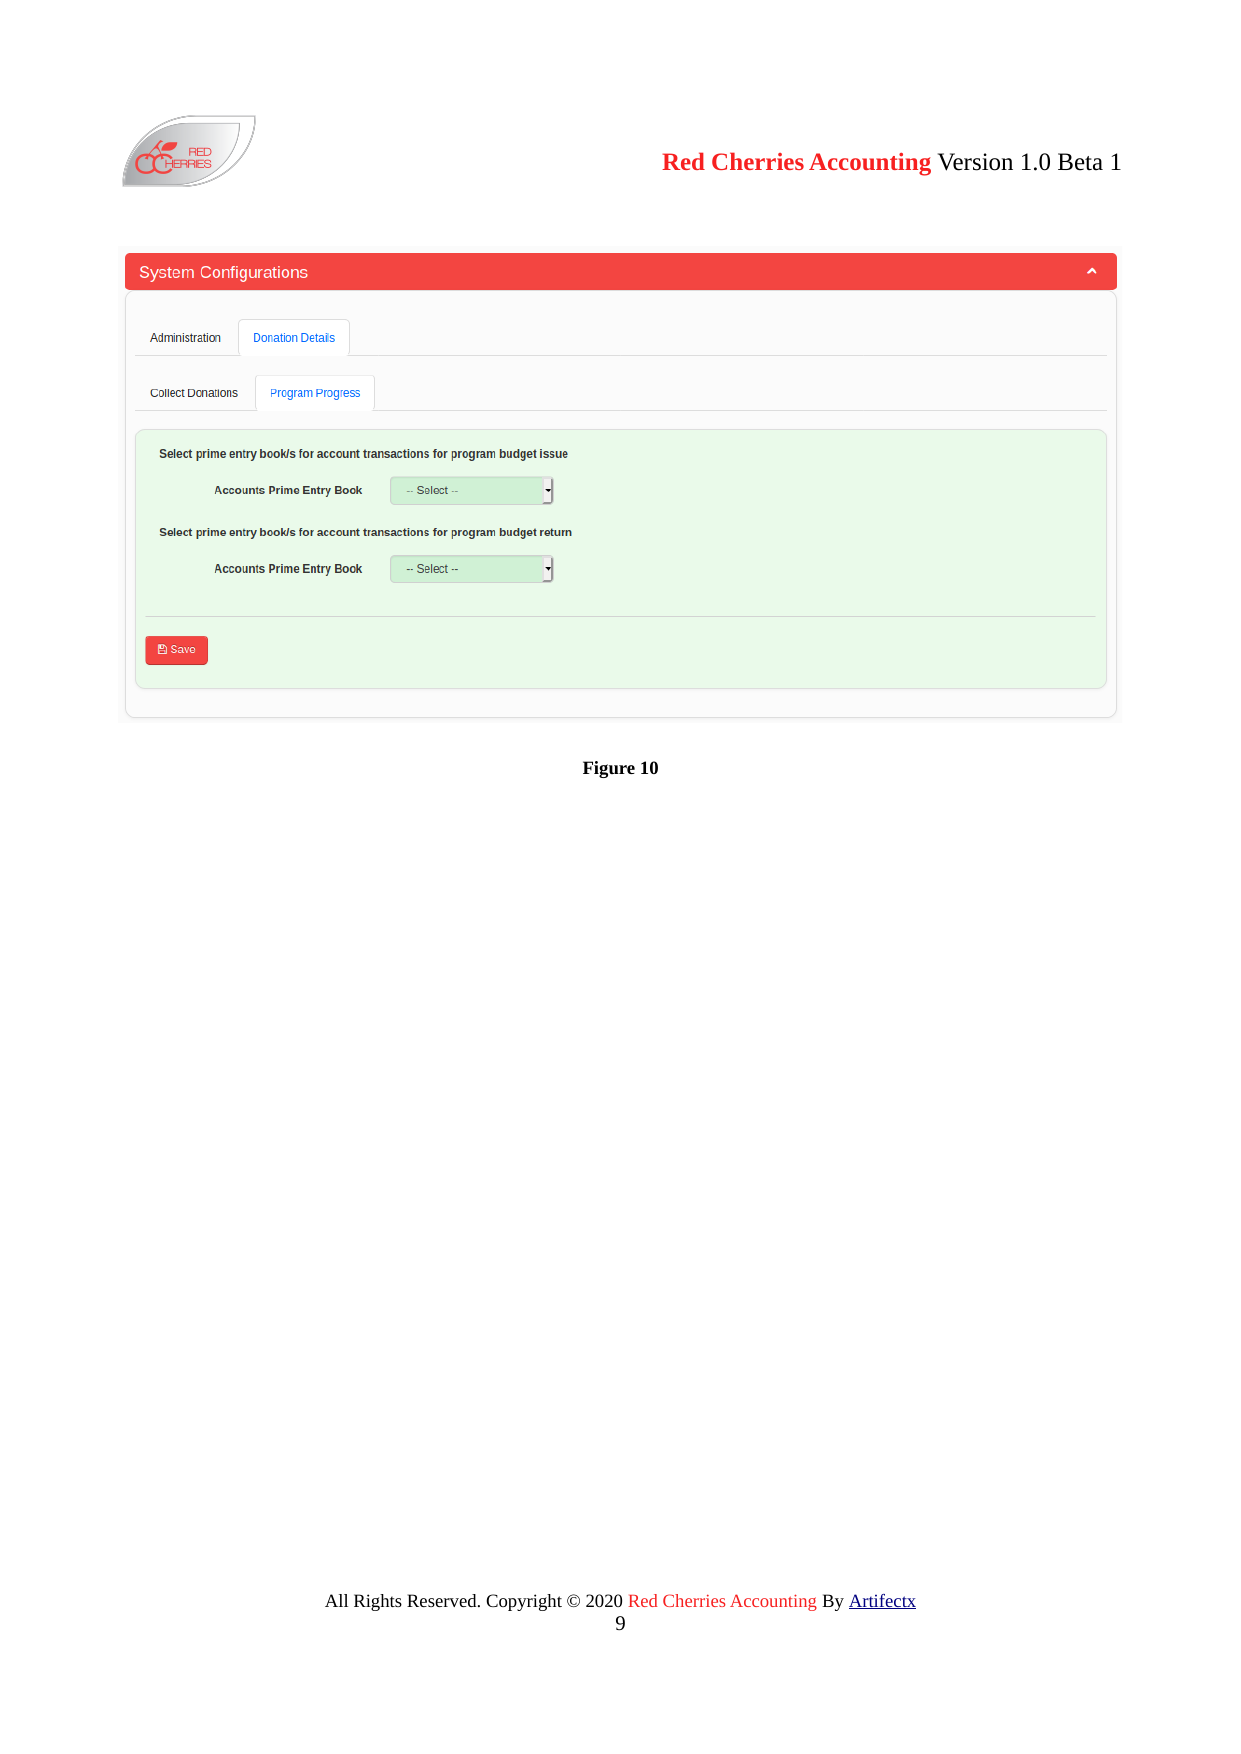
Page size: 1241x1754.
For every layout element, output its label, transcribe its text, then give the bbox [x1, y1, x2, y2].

picture [121, 114, 257, 188]
text Figure 10 [118, 757, 1122, 778]
picture [118, 246, 1123, 723]
